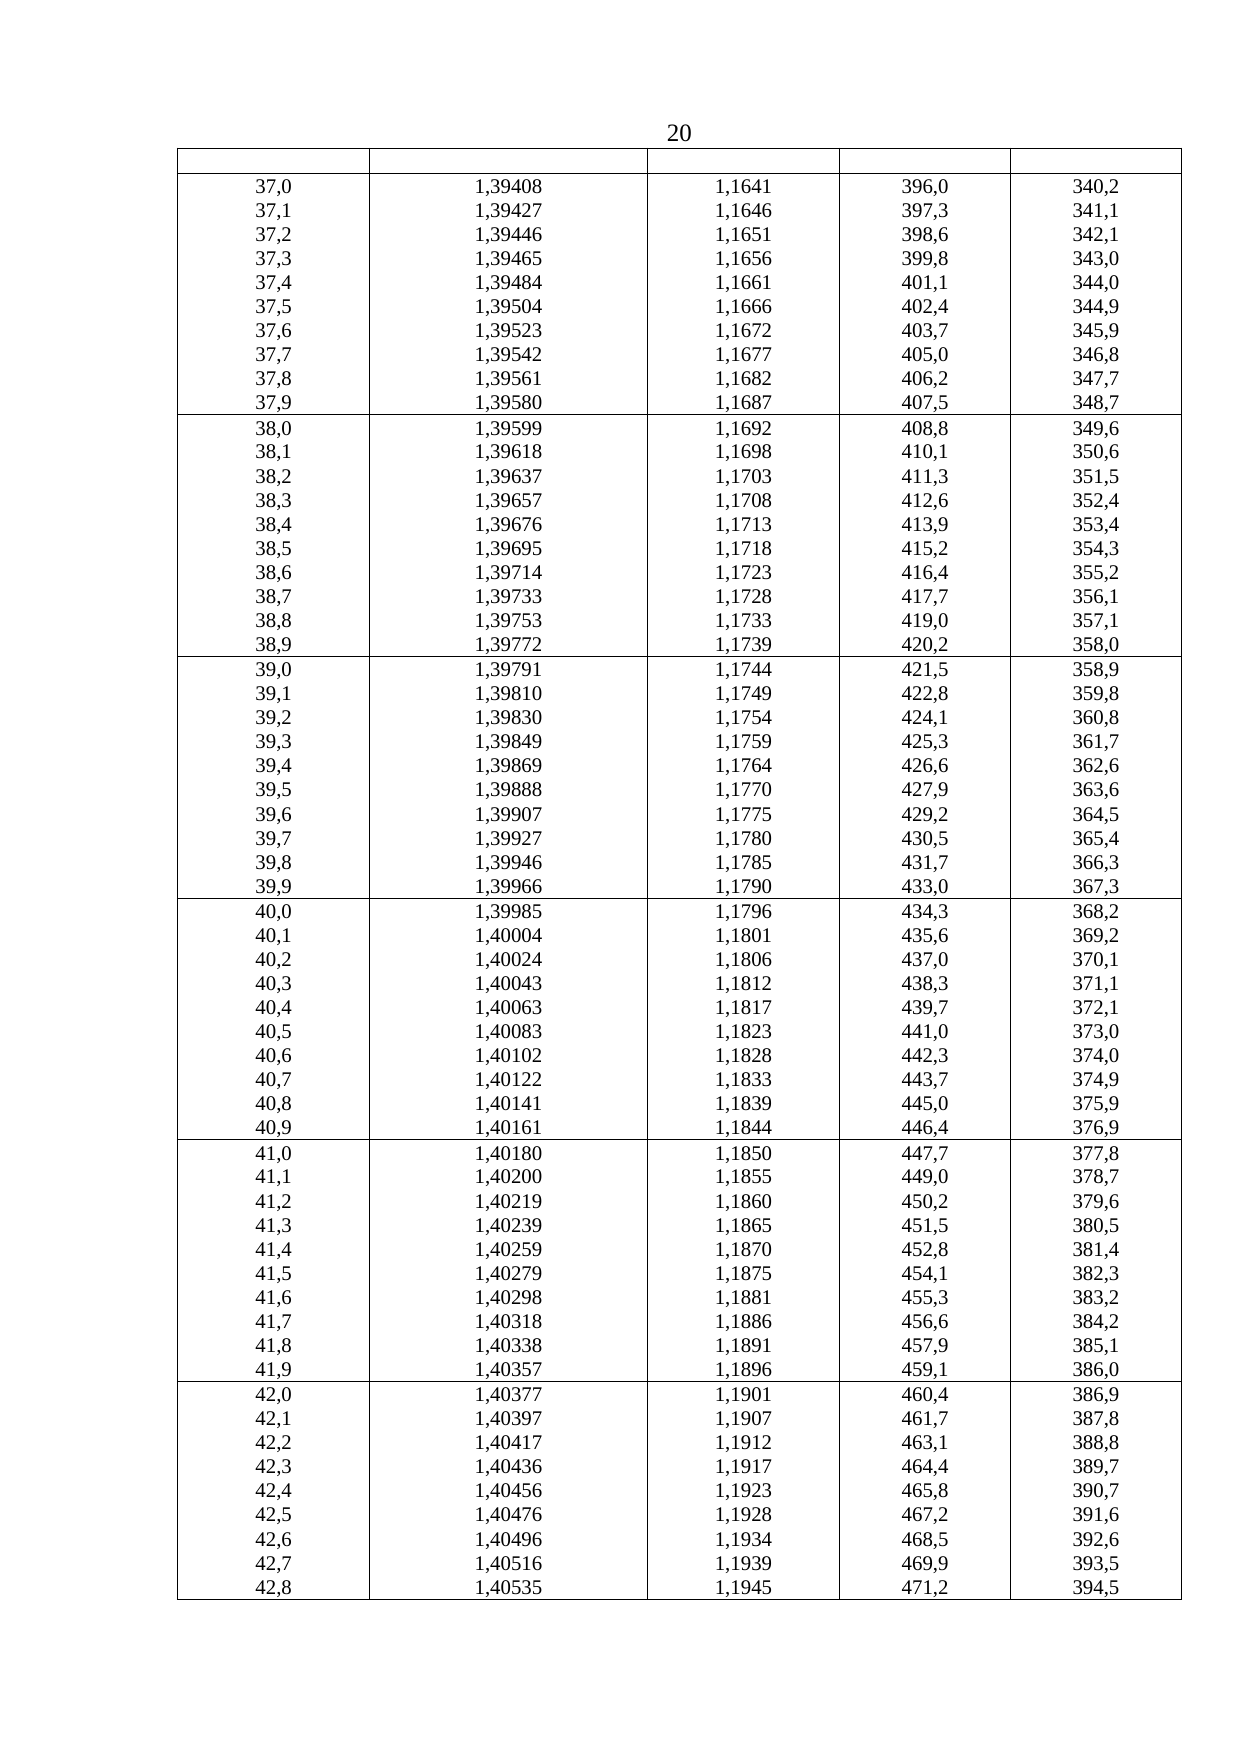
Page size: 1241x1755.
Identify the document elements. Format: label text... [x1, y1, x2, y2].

table_cell [1011, 149, 1181, 173]
table_cell [648, 149, 839, 173]
table_cell 377,8 378,7 379,6 380,5 381,4 382,3 383,2 384,2 385,1 386,0 [1011, 1140, 1181, 1381]
table_cell 40,0 40,1 40,2 40,3 40,4 40,5 40,6 40,7 40,8 40,9 [178, 899, 369, 1139]
table_cell 349,6 350,6 351,5 352,4 353,4 354,3 355,2 356,1 357,1 358,0 [1011, 415, 1181, 656]
table_cell 1,1641 1,1646 1,1651 1,1656 1,1661 1,1666 1,1672 1,1677 1,1682 1,1687 [648, 174, 839, 414]
table_cell 1,39985 1,40004 1,40024 1,40043 1,40063 1,40083 1,40102 1,40122 1,40141 1,40161 [370, 899, 647, 1139]
table_cell 1,39791 1,39810 1,39830 1,39849 1,39869 1,39888 1,39907 1,39927 1,39946 1,39966 [370, 657, 647, 898]
table_cell 1,39599 1,39618 1,39637 1,39657 1,39676 1,39695 1,39714 1,39733 1,39753 1,39772 [370, 415, 647, 656]
table_cell 340,2 341,1 342,1 343,0 344,0 344,9 345,9 346,8 347,7 348,7 [1011, 174, 1181, 414]
table_cell 434,3 435,6 437,0 438,3 439,7 441,0 442,3 443,7 445,0 446,4 [840, 899, 1010, 1139]
table_cell 460,4 461,7 463,1 464,4 465,8 467,2 468,5 469,9 471,2 [840, 1382, 1010, 1599]
table_cell 39,0 39,1 39,2 39,3 39,4 39,5 39,6 39,7 39,8 39,9 [178, 657, 369, 898]
table_cell 1,1901 1,1907 1,1912 1,1917 1,1923 1,1928 1,1934 1,1939 1,1945 [648, 1382, 839, 1599]
table_cell [840, 149, 1010, 173]
table_cell 368,2 369,2 370,1 371,1 372,1 373,0 374,0 374,9 375,9 376,9 [1011, 899, 1181, 1139]
table_cell 1,1692 1,1698 1,1703 1,1708 1,1713 1,1718 1,1723 1,1728 1,1733 1,1739 [648, 415, 839, 656]
table_cell [370, 149, 647, 173]
table_cell 38,0 38,1 38,2 38,3 38,4 38,5 38,6 38,7 38,8 38,9 [178, 415, 369, 656]
table_cell [178, 149, 369, 173]
table_cell 37,0 37,1 37,2 37,3 37,4 37,5 37,6 37,7 37,8 37,9 [178, 174, 369, 414]
table_cell 447,7 449,0 450,2 451,5 452,8 454,1 455,3 456,6 457,9 459,1 [840, 1140, 1010, 1381]
table_cell 396,0 397,3 398,6 399,8 401,1 402,4 403,7 405,0 406,2 407,5 [840, 174, 1010, 414]
table_cell 386,9 387,8 388,8 389,7 390,7 391,6 392,6 393,5 394,5 [1011, 1382, 1181, 1599]
table_cell 408,8 410,1 411,3 412,6 413,9 415,2 416,4 417,7 419,0 420,2 [840, 415, 1010, 656]
table_cell 1,1744 1,1749 1,1754 1,1759 1,1764 1,1770 1,1775 1,1780 1,1785 1,1790 [648, 657, 839, 898]
table_cell 1,1850 1,1855 1,1860 1,1865 1,1870 1,1875 1,1881 1,1886 1,1891 1,1896 [648, 1140, 839, 1381]
table_cell 1,40377 1,40397 1,40417 1,40436 1,40456 1,40476 1,40496 1,40516 1,40535 [370, 1382, 647, 1599]
table_cell 41,0 41,1 41,2 41,3 41,4 41,5 41,6 41,7 41,8 41,9 [178, 1140, 369, 1381]
table_cell 1,39408 1,39427 1,39446 1,39465 1,39484 1,39504 1,39523 1,39542 1,39561 1,39580 [370, 174, 647, 414]
table_cell 1,1796 1,1801 1,1806 1,1812 1,1817 1,1823 1,1828 1,1833 1,1839 1,1844 [648, 899, 839, 1139]
table_cell 358,9 359,8 360,8 361,7 362,6 363,6 364,5 365,4 366,3 367,3 [1011, 657, 1181, 898]
table_cell 42,0 42,1 42,2 42,3 42,4 42,5 42,6 42,7 42,8 [178, 1382, 369, 1599]
table_cell 1,40180 1,40200 1,40219 1,40239 1,40259 1,40279 1,40298 1,40318 1,40338 1,40357 [370, 1140, 647, 1381]
table_cell 421,5 422,8 424,1 425,3 426,6 427,9 429,2 430,5 431,7 433,0 [840, 657, 1010, 898]
